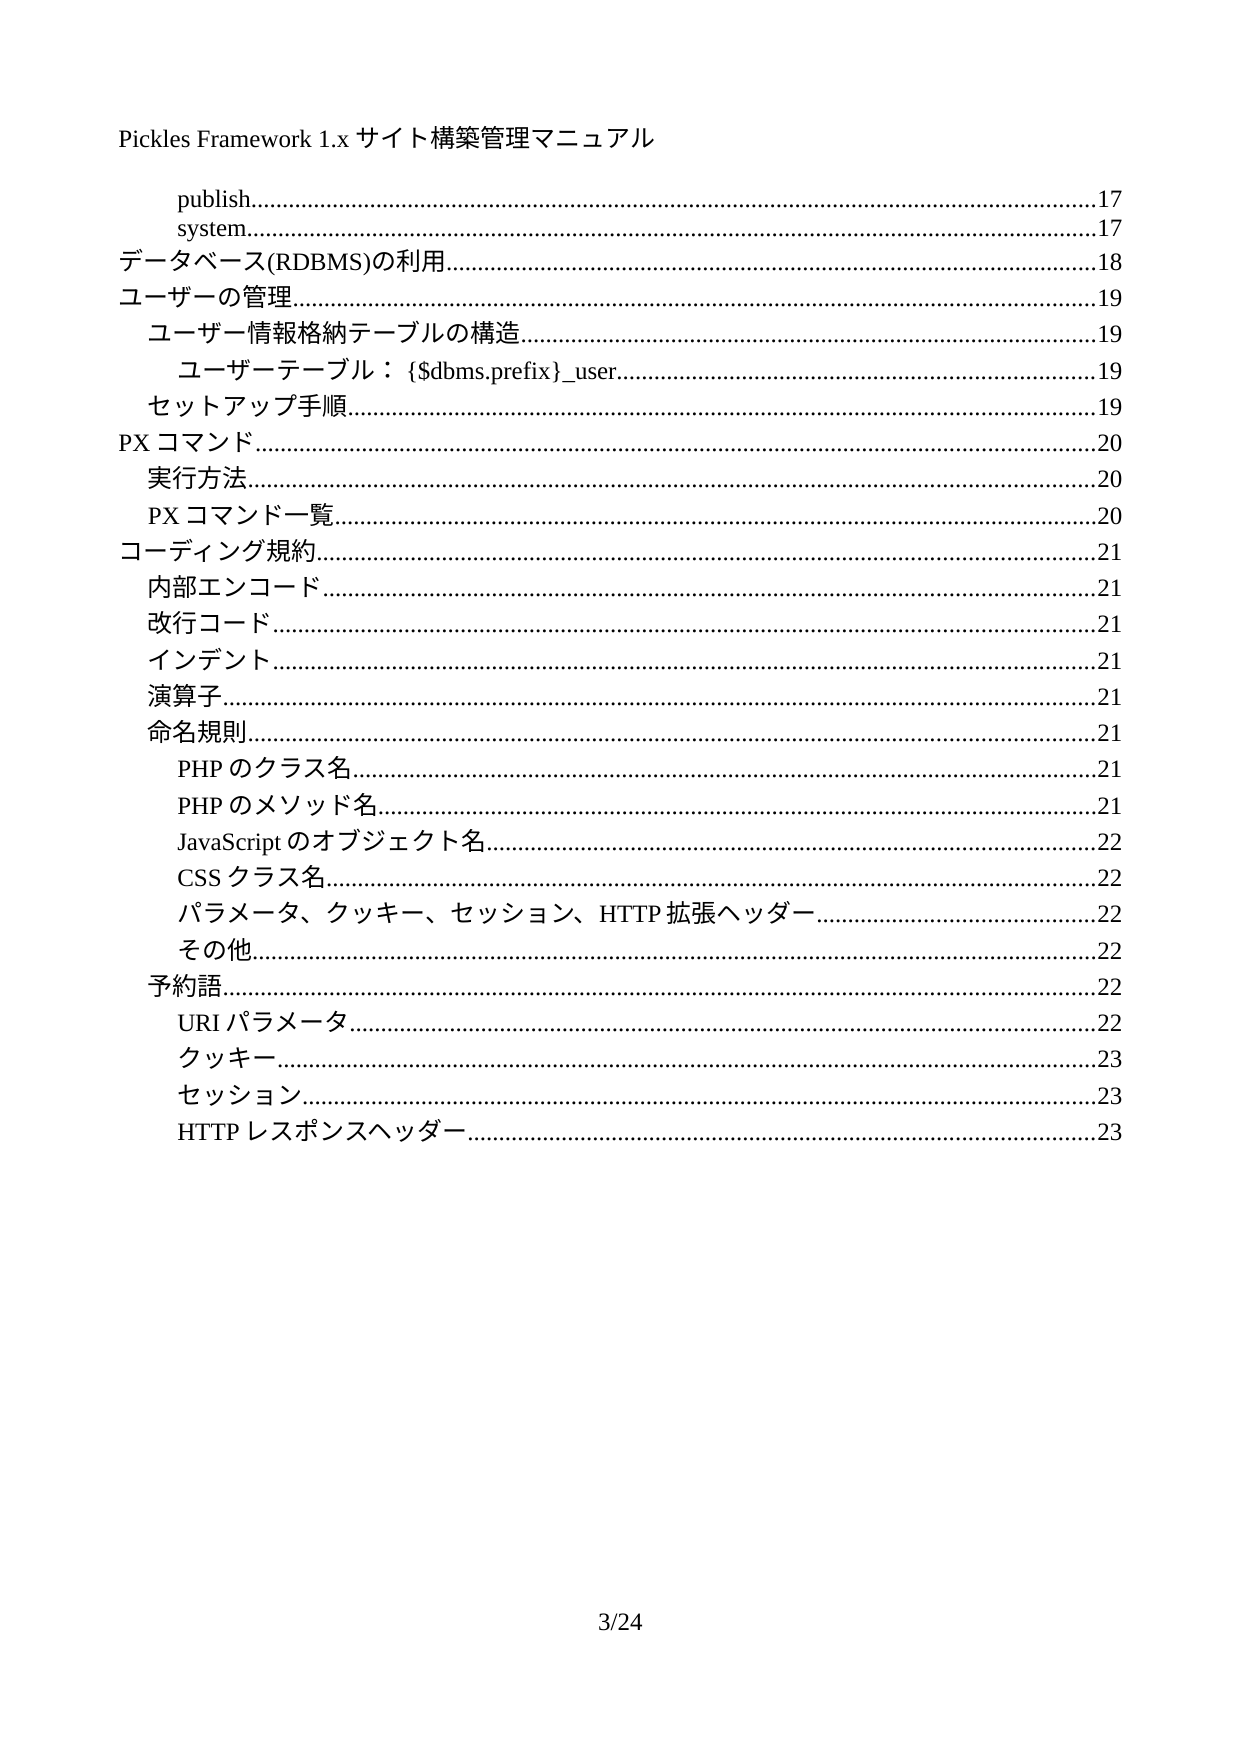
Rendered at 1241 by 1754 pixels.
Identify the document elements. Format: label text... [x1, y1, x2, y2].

text PHPのメソッド名 21 [177, 785, 1122, 821]
text 予約語 22 [148, 966, 1122, 1003]
text その他 22 [177, 930, 1122, 966]
text クッキー 23 [177, 1039, 1122, 1075]
text PXコマンド 20 [118, 423, 1122, 459]
text publish 17 [177, 184, 1122, 213]
text 命名規則 21 [148, 713, 1122, 749]
text セッション 23 [177, 1075, 1122, 1111]
text PHPのクラス名 21 [177, 749, 1122, 785]
text system 17 [177, 213, 1122, 241]
text 実行方法 20 [148, 459, 1122, 495]
text データベース(RDBMS)の利用 18 [118, 241, 1122, 278]
text 演算子 21 [148, 676, 1122, 713]
text インデント 21 [148, 640, 1122, 676]
text JavaScriptのオブジェクト名 22 [177, 821, 1122, 858]
text ユーザーの管理 19 [118, 278, 1122, 314]
text HTTPレスポンスヘッダー 23 [177, 1111, 1122, 1148]
text PXコマンド一覧 20 [148, 495, 1122, 531]
text CSSクラス名 22 [177, 858, 1122, 894]
text コーディング規約 21 [118, 531, 1122, 568]
text パラメータ、クッキー、セッション、HTTP拡張ヘッダー 22 [177, 894, 1122, 930]
text URIパラメータ 22 [177, 1003, 1122, 1039]
text 内部エンコード 21 [148, 568, 1122, 604]
text セットアップ手順 19 [148, 386, 1122, 423]
text ユーザー情報格納テーブルの構造 19 [148, 314, 1122, 350]
text ユーザーテーブル： {$dbms.prefix}_user 19 [177, 350, 1122, 386]
text 改行コード 21 [148, 604, 1122, 640]
